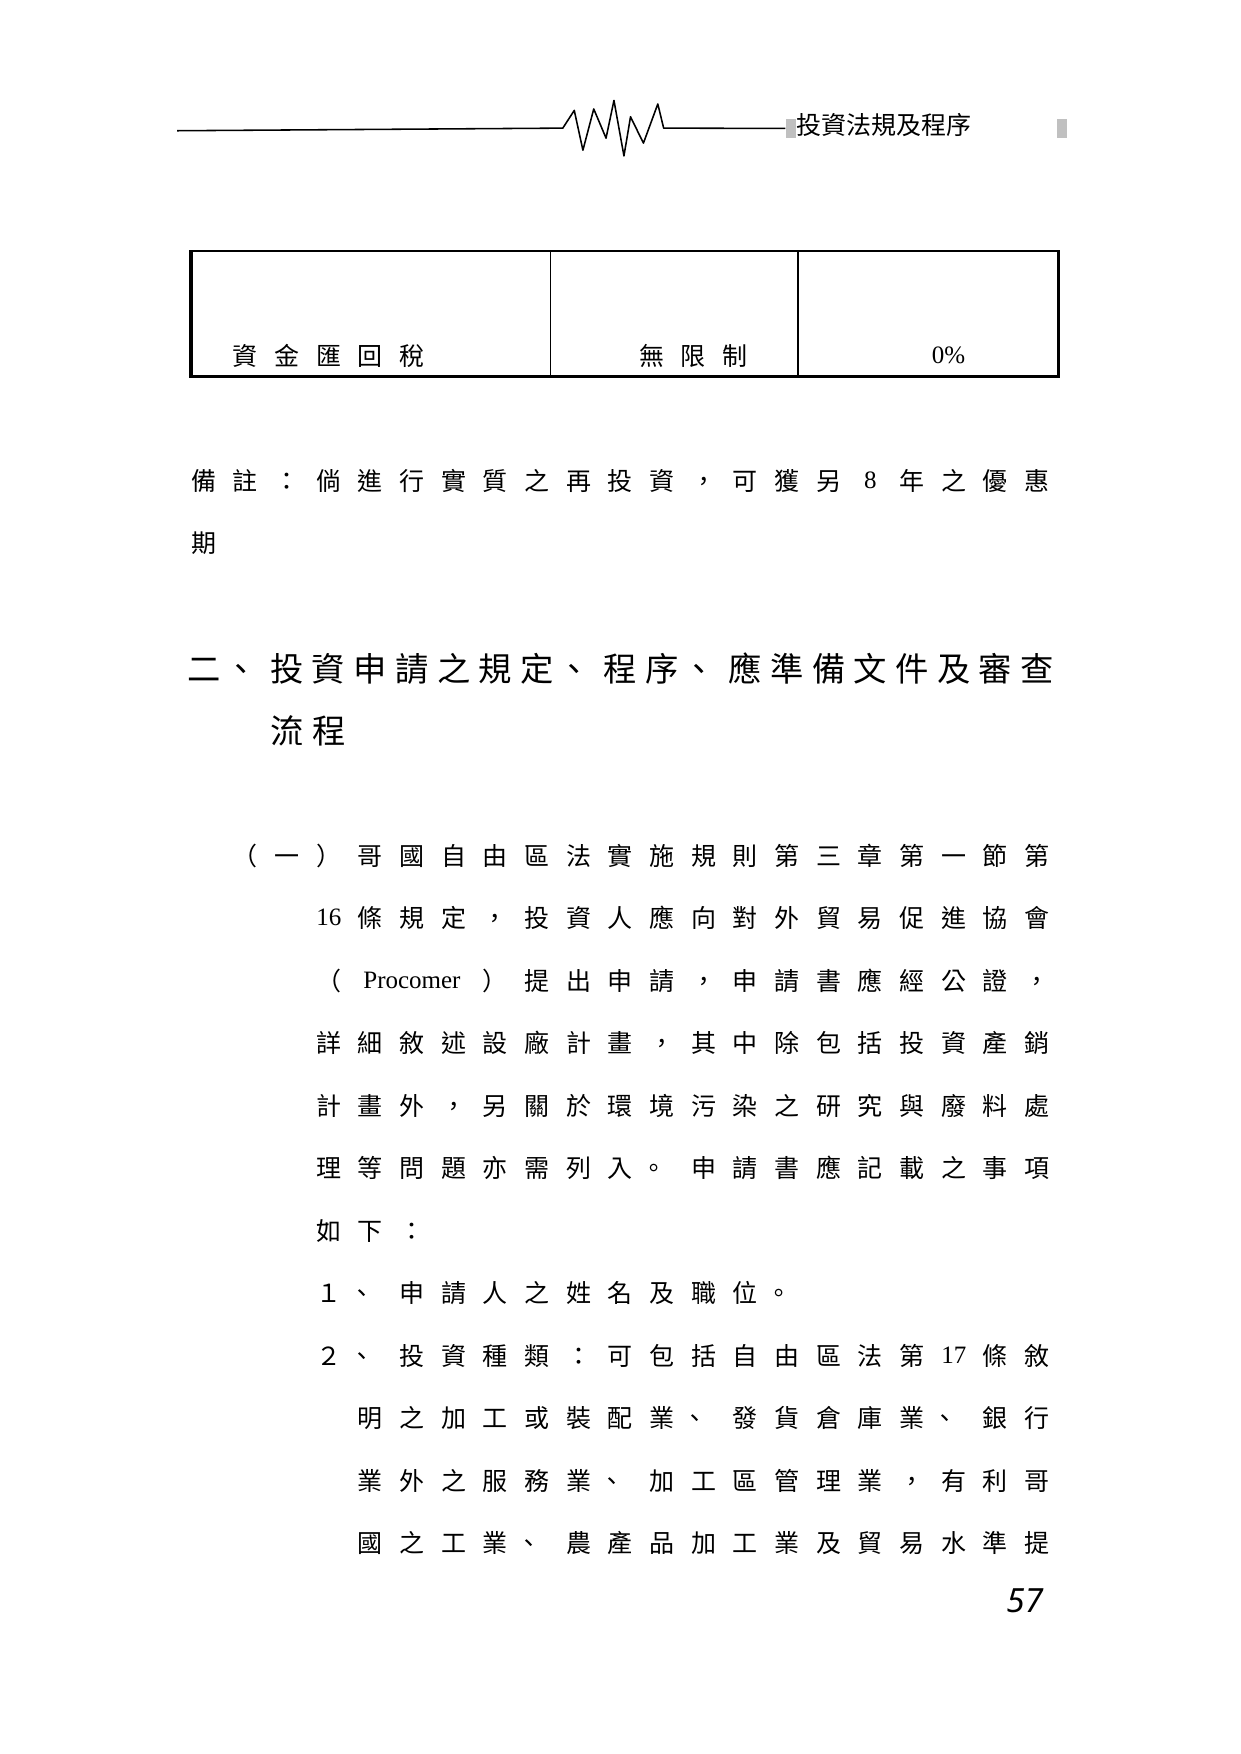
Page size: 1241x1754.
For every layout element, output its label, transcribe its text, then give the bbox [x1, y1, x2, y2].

table_cell 無限制 [551, 252, 797, 375]
text １、申請人之姓名及職位。 [281, 1250, 1058, 1313]
text 二、投資申請之規定、程序、應準備文件及審查流程 [183, 625, 1058, 750]
table_cell 0% [799, 252, 1057, 375]
text ２、投資種類：可包括自由區法第17條敘明之加工或裝配業、發貨倉庫業、銀行業外之服務業、加工區管理業，有利哥國之工業、農產品加工業及貿易水準提 [281, 1313, 1058, 1563]
text 備註：倘進行實質之再投資，可獲另8年之優惠期 [183, 438, 1058, 563]
text （一）哥國自由區法實施規則第三章第一節第16條規定，投資人應向對外貿易促進協會（Procomer）提出申請，申請書應經公證，詳細敘述設廠計畫，其中除包括投資產銷計畫外，另關於環境污染之研究與廢料處理等問題亦需列入。申請書應記載之事項如下： [207, 813, 1058, 1250]
table_cell 資金匯回稅 [193, 252, 550, 375]
